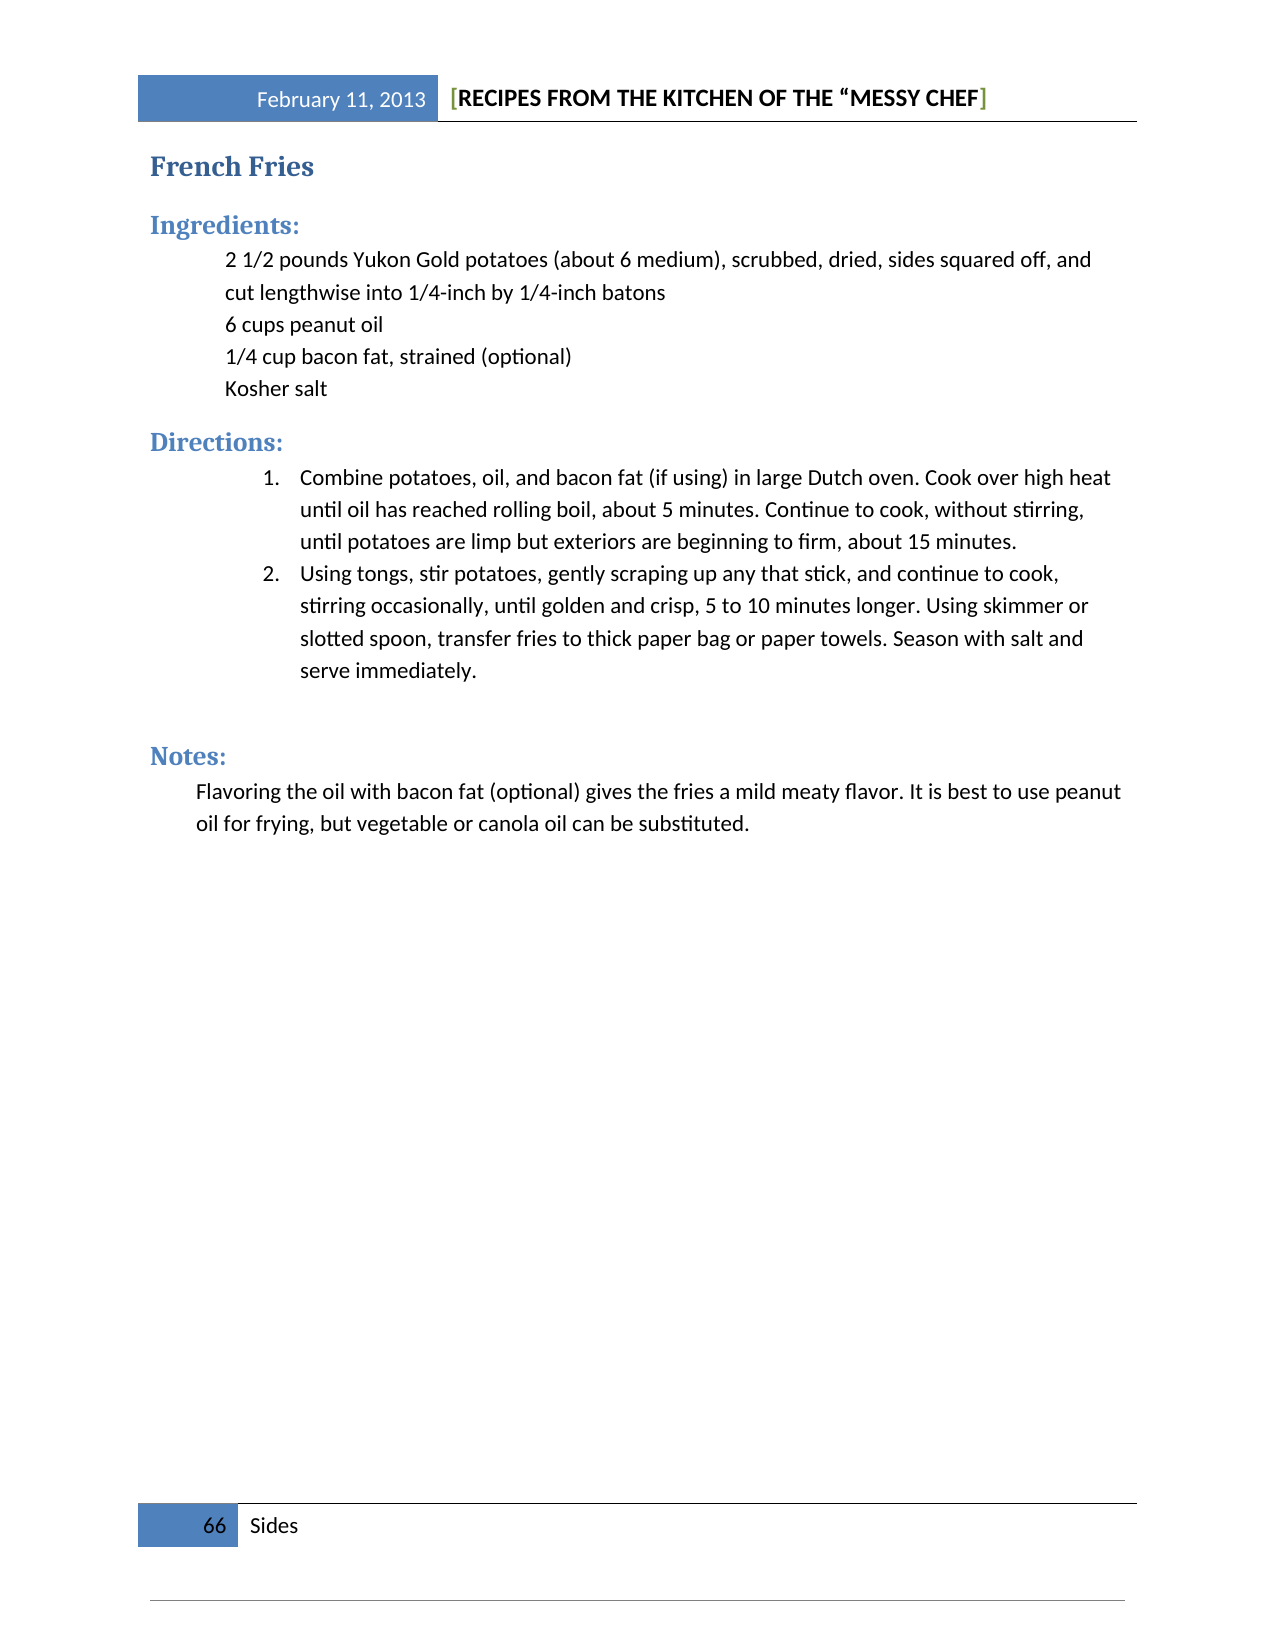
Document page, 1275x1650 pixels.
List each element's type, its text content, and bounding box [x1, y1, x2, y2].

list Using tongs, stir potatoes, gently scraping up any that stick, and continue to cook, stirring occasionally, until golden and crisp, 5 to 10 minutes longer. Using skimmer or slotted spoon, transfer fries to thick paper bag or paper towels. Season with salt and serve immediately. [262, 559, 1125, 684]
list 1/4 cup bacon fat, strained (optional) [225, 342, 1125, 370]
list 6 cups peanut oil [225, 310, 1125, 338]
text Flavoring the oil with bacon fat (optional) gives the fries a mild meaty flavor. It is best to use peanut oil for frying, but vegetable or canola oil can be substituted. [196, 777, 1125, 837]
subtitle Ingredients: [150, 210, 1125, 241]
subtitle Directions: [150, 427, 1125, 458]
list Combine potatoes, oil, and bacon fat (if using) in large Dutch oven. Cook over high heat until oil has reached rolling boil, about 5 minutes. Continue to cook, without stirring, until potatoes are limp but exteriors are beginning to firm, about 15 minutes. [262, 463, 1125, 555]
list 2 1/2 pounds Yukon Gold potatoes (about 6 medium), scrubbed, dried, sides squared off, and cut lengthwise into 1/4-inch by 1/4-inch batons [225, 245, 1125, 306]
subtitle Notes: [150, 741, 1125, 772]
subtitle French Fries [150, 150, 1125, 184]
list Kosher salt [225, 374, 1125, 402]
